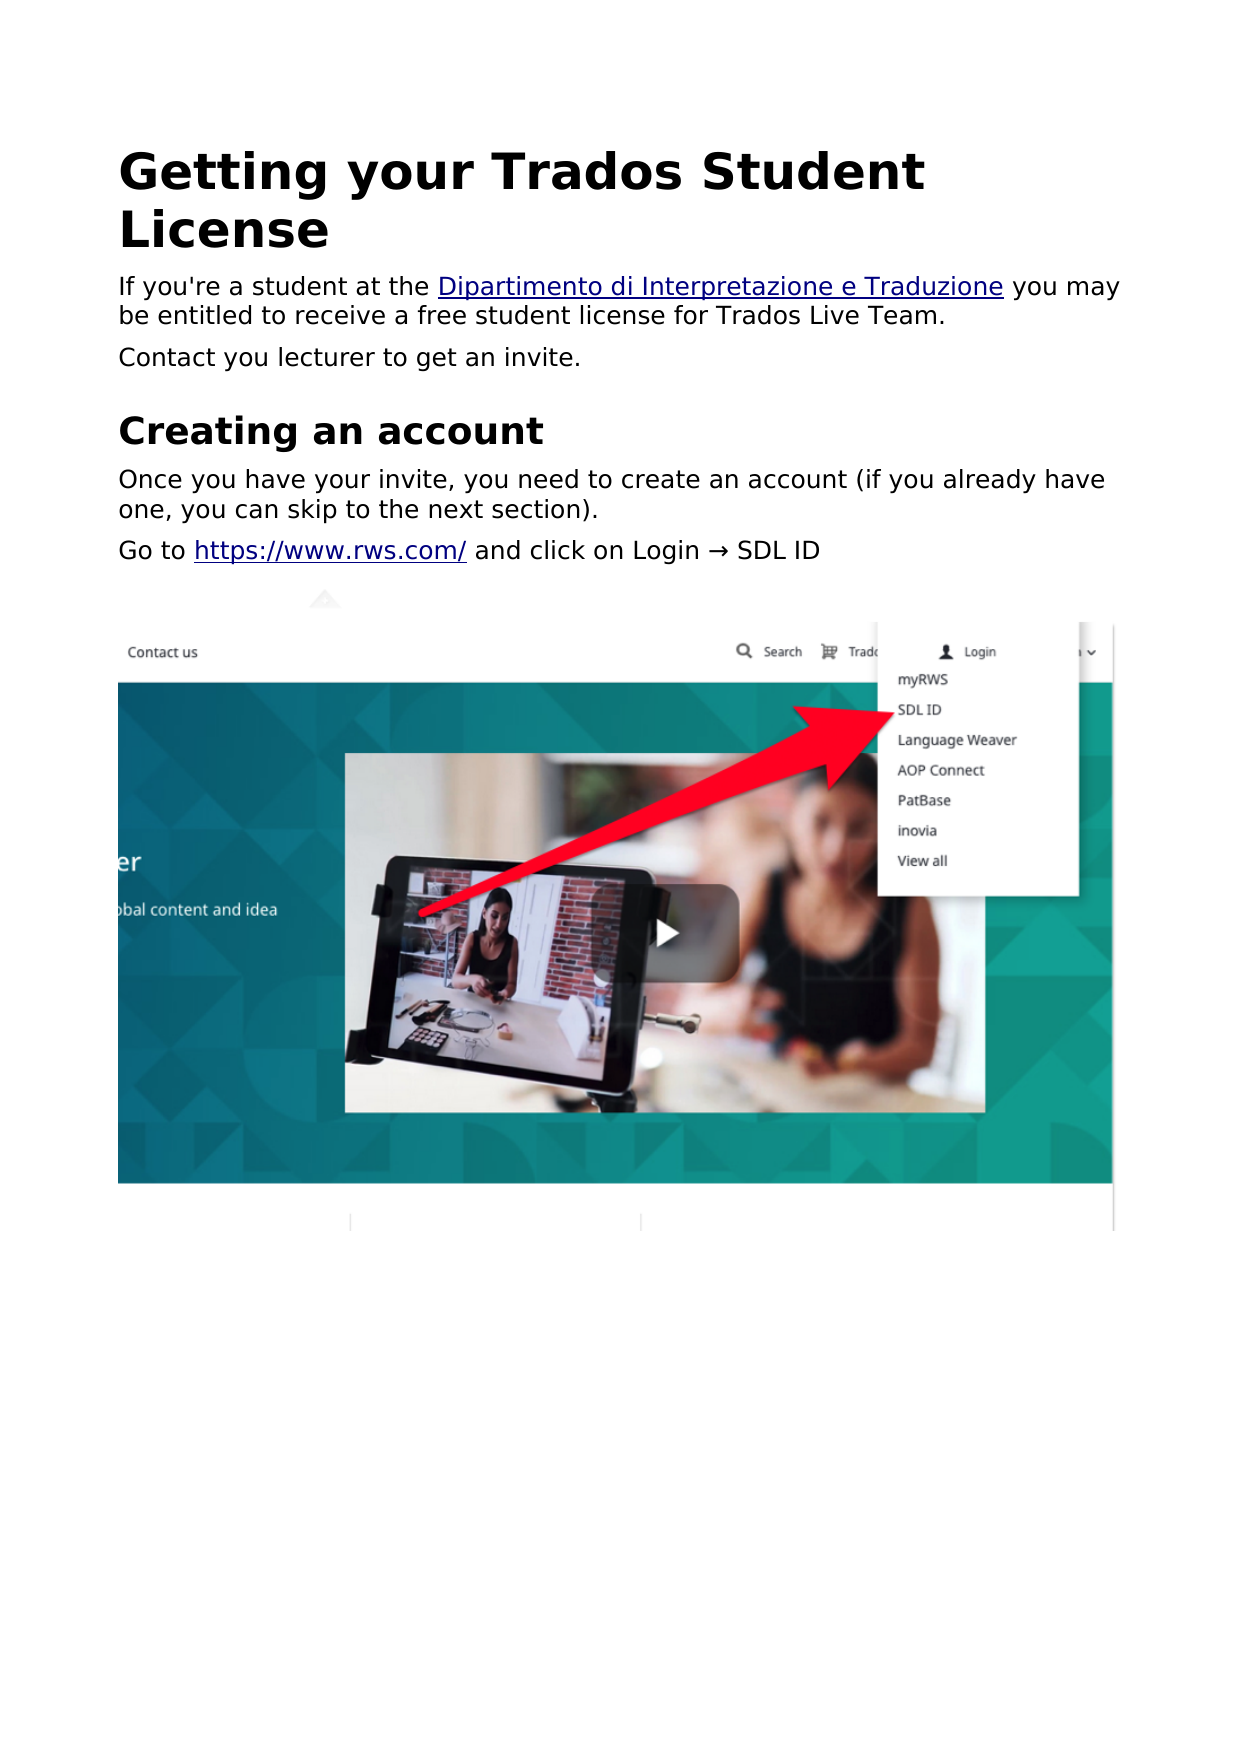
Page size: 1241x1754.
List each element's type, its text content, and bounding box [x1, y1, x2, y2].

picture [143, 927, 162, 970]
picture [118, 903, 145, 915]
picture [143, 830, 168, 894]
picture [118, 578, 1123, 1231]
text Contact you lecturer to get an invite. [118, 343, 1122, 372]
picture [191, 778, 196, 799]
text Once you have your invite, you need to create an account (if you already have one, you can skip to the next section). [118, 466, 1122, 524]
picture [122, 1153, 131, 1162]
subtitle Getting your Trados Student License [118, 143, 1122, 259]
picture [158, 906, 176, 915]
picture [118, 726, 140, 800]
picture [174, 833, 193, 884]
picture [125, 812, 130, 822]
picture [132, 856, 141, 871]
picture [151, 906, 157, 915]
picture [133, 1026, 140, 1046]
picture [118, 856, 129, 871]
subtitle Creating an account [118, 409, 1122, 453]
text If you're a student at the Dipartimento di Interpretazione e Traduzione you may be entitled to receive a free student license for Trados Live Team. [118, 272, 1122, 330]
text Go to https://www.rws.com/ and click on Login → SDL ID [118, 537, 1122, 566]
